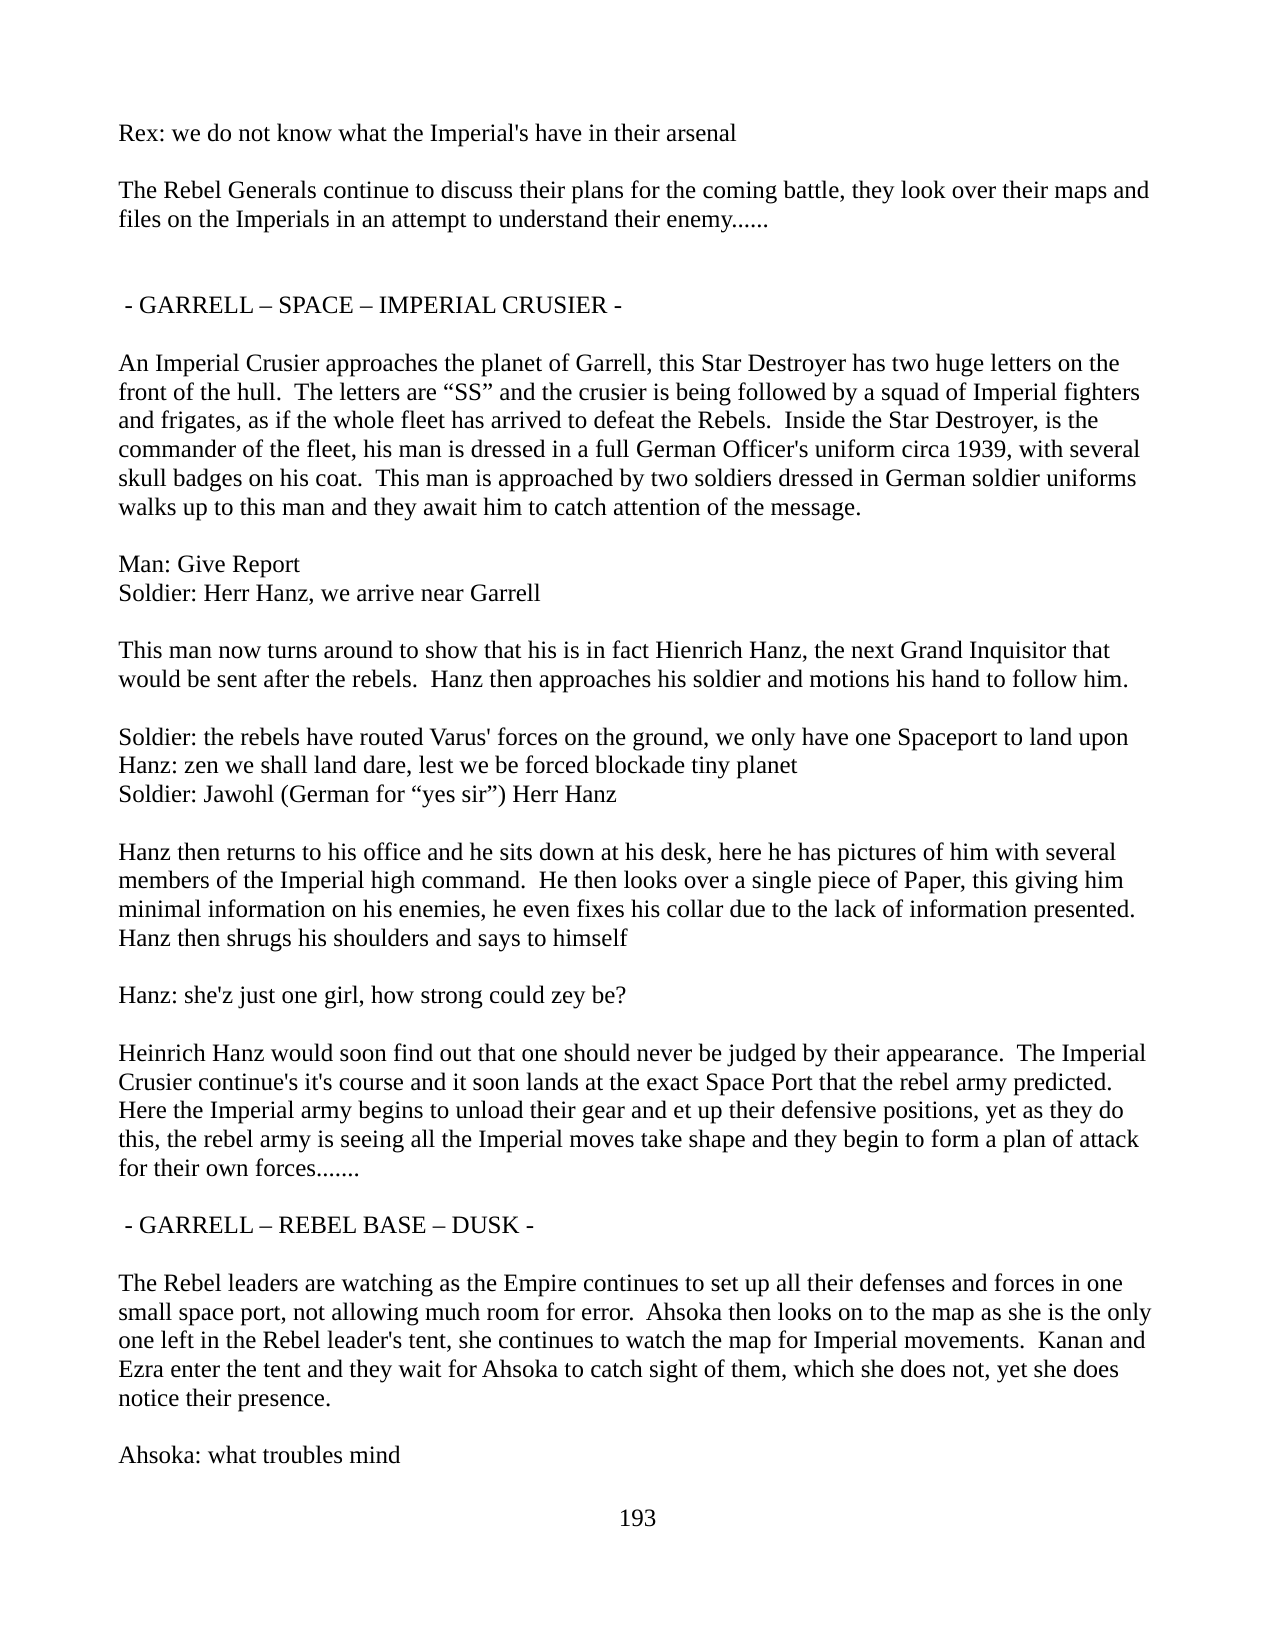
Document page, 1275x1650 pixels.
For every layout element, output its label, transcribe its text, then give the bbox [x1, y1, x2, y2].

text Rex: we do not know what the Imperial's have in their arsenal [118, 118, 1157, 147]
text Soldier: Herr Hanz, we arrive near Garrell [118, 578, 1157, 607]
text Hanz then returns to his office and he sits down at his desk, here he has pictures of him with several members of the Imperial high command. He then looks over a single piece of Paper, this giving him minimal information on his enemies, he even fixes his collar due to the lack of information presented. Hanz then shrugs his shoulders and says to himself [118, 837, 1157, 952]
text The Rebel leaders are watching as the Empire continues to set up all their defenses and forces in one small space port, not allowing much room for error. Ahsoka then looks on to the map as she is the only one left in the Rebel leader's tent, she continues to watch the map for Imperial movements. Kanan and Ezra enter the tent and they wait for Ahsoka to catch sight of them, which she does not, yet she does notice their presence. [118, 1268, 1157, 1412]
text - GARRELL – SPACE – IMPERIAL CRUSIER - [118, 291, 1157, 319]
text Hanz: she'z just one girl, how strong could zey be? [118, 981, 1157, 1009]
text Hanz: zen we shall land dare, lest we be forced blockade tiny planet [118, 751, 1157, 779]
text The Rebel Generals continue to discuss their plans for the coming battle, they look over their maps and files on the Imperials in an attempt to understand their enemy...... [118, 176, 1157, 233]
text Soldier: the rebels have routed Varus' forces on the ground, we only have one Spaceport to land upon [118, 722, 1157, 751]
text Ahsoka: what troubles mind [118, 1441, 1157, 1469]
text Soldier: Jawohl (German for “yes sir”) Herr Hanz [118, 779, 1157, 808]
text - GARRELL – REBEL BASE – DUSK - [118, 1211, 1157, 1239]
text Heinrich Hanz would soon find out that one should never be judged by their appearance. The Imperial Crusier continue's it's course and it soon lands at the exact Space Port that the rebel army predicted. Here the Imperial army begins to unload their gear and et up their defensive positions, yet as they do this, the rebel army is seeing all the Imperial moves take shape and they begin to form a plan of attack for their own forces....... [118, 1038, 1157, 1182]
text Man: Give Report [118, 549, 1157, 578]
text This man now turns around to show that his is in fact Hienrich Hanz, the next Grand Inquisitor that would be sent after the rebels. Hanz then approaches his soldier and motions his hand to follow him. [118, 636, 1157, 693]
text An Imperial Crusier approaches the planet of Garrell, this Star Destroyer has two huge letters on the front of the hull. The letters are “SS” and the crusier is being followed by a squad of Imperial fighters and frigates, as if the whole fleet has arrived to defeat the Rebels. Inside the Star Destroyer, is the commander of the fleet, his man is dressed in a full German Officer's uniform circa 1939, with several skull badges on his coat. This man is approached by two soldiers dressed in German soldier uniforms walks up to this man and they await him to catch attention of the message. [118, 348, 1157, 521]
